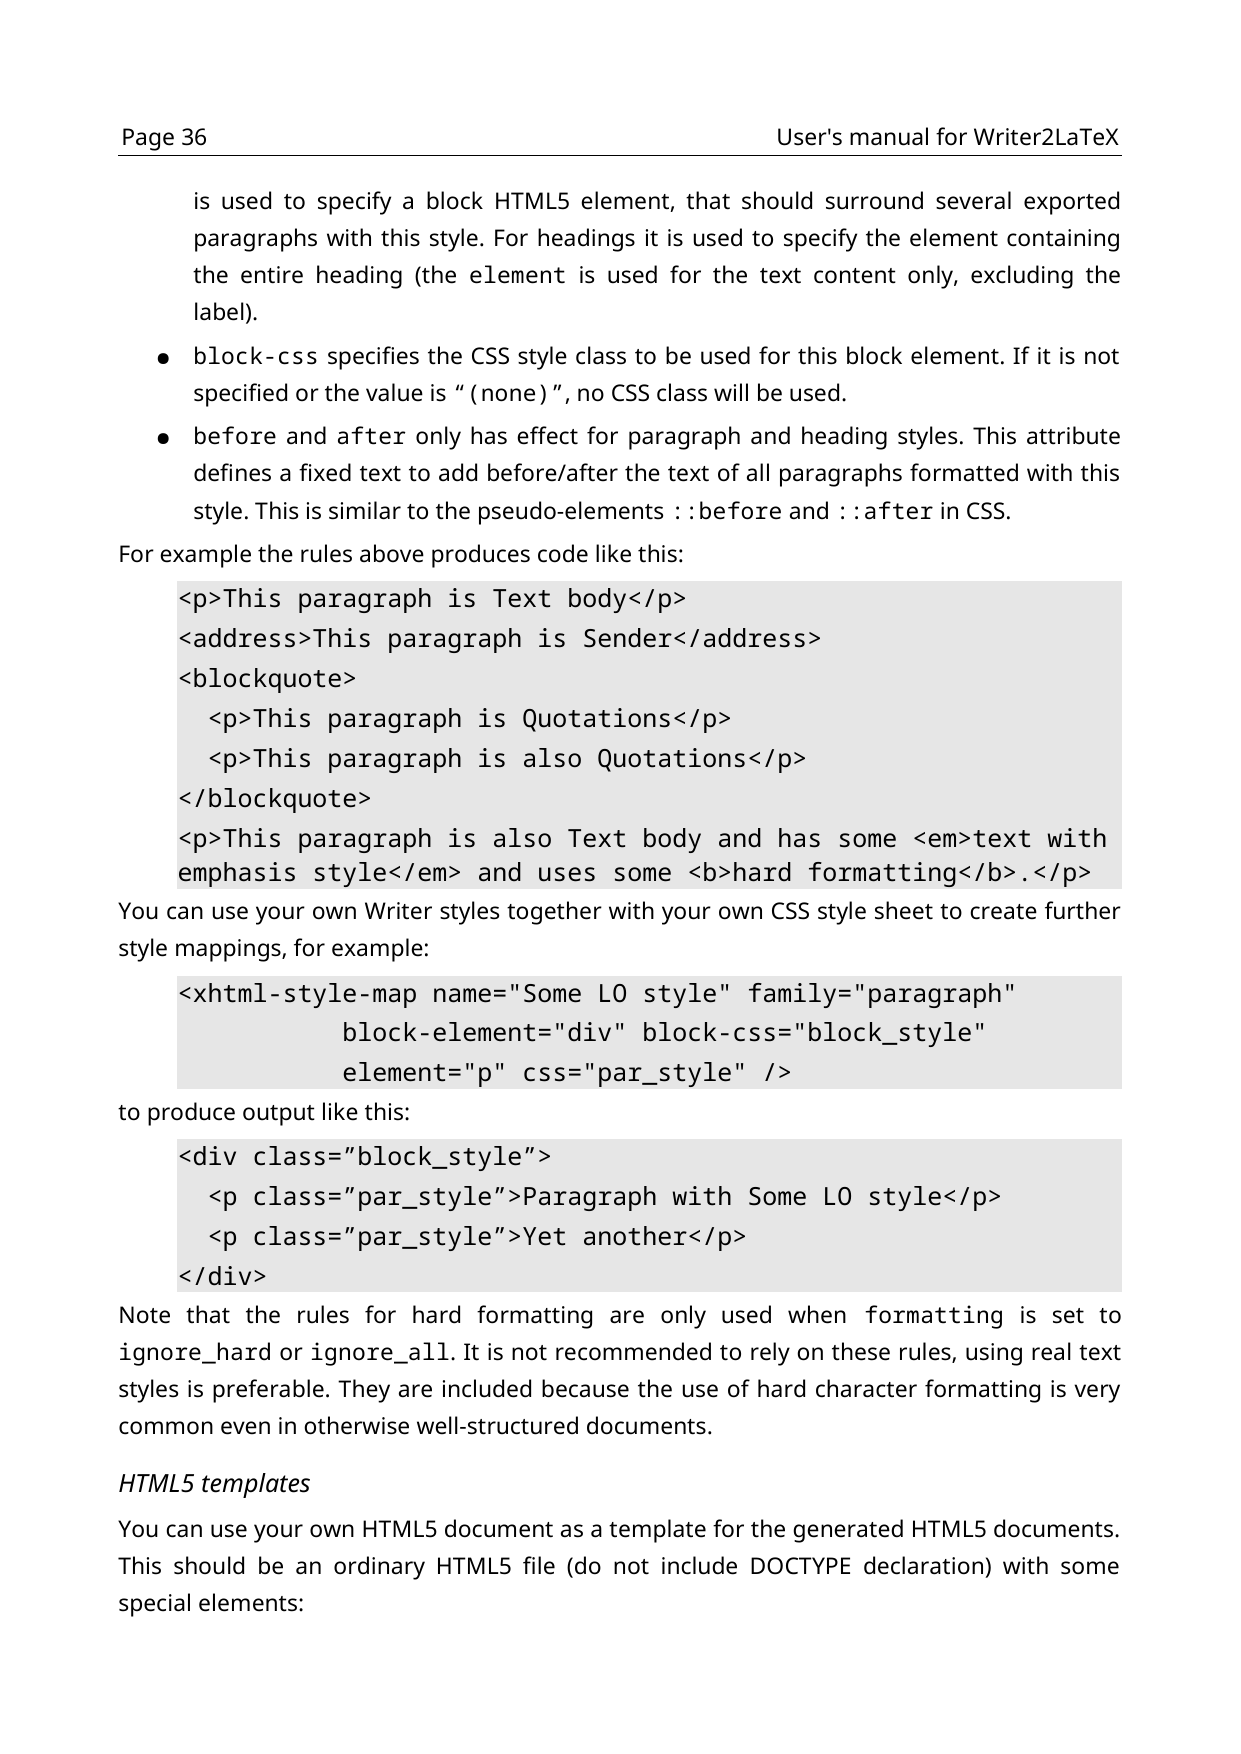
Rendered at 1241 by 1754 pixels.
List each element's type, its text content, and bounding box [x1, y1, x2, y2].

text <p>This paragraph is Quotations</p> [177, 701, 1122, 735]
text element="p" css="par_style" /> [177, 1055, 1122, 1089]
text Note that the rules for hard formatting are only used when formatting is set to ignore_hard or ignore_all. It is not recommended to rely on these rules, using real text styles is preferable. They are included because the use of hard character formatting is very common even in otherwise well-structured documents. [118, 1299, 1122, 1441]
text block-element="div" block-css="block_style" [177, 1015, 1122, 1049]
list block-css specifies the CSS style class to be used for this block element. If it is not specified or the value is “(none)”, no CSS class will be used. [156, 339, 1122, 408]
text to produce output like this: [118, 1095, 1122, 1126]
text <div class=”block_style”> [177, 1139, 1122, 1173]
text <p>This paragraph is also Text body and has some <em>text with emphasis style</em> and uses some <b>hard formatting</b>.</p> [177, 821, 1122, 889]
text <p class=”par_style”>Paragraph with Some LO style</p> [177, 1179, 1122, 1213]
text </blockquote> [177, 781, 1122, 815]
list is used to specify a block HTML5 element, that should surround several exported paragraphs with this style. For headings it is used to specify the element containing the entire heading (the element is used for the text content only, excluding the label). [156, 184, 1122, 327]
text <address>This paragraph is Sender</address> [177, 621, 1122, 655]
text <p>This paragraph is also Quotations</p> [177, 741, 1122, 775]
text <xhtml-style-map name="Some LO style" family="paragraph" [177, 976, 1122, 1009]
text <p>This paragraph is Text body</p> [177, 581, 1122, 615]
text You can use your own Writer styles together with your own CSS style sheet to create further style mappings, for example: [118, 895, 1122, 963]
text <p class=”par_style”>Yet another</p> [177, 1219, 1122, 1253]
text </div> [177, 1258, 1122, 1292]
text For example the rules above produces code like this: [118, 538, 1122, 569]
list before and after only has effect for paragraph and heading styles. This attribute defines a fixed text to add before/after the text of all paragraphs formatted with this style. This is similar to the pseudo-elements ::before and ::after in CSS. [156, 420, 1122, 526]
text <blockquote> [177, 661, 1122, 695]
subtitle HTML5 templates [118, 1466, 1122, 1500]
text You can use your own HTML5 document as a template for the generated HTML5 documents. This should be an ordinary HTML5 file (do not include DOCTYPE declaration) with some special elements: [118, 1513, 1122, 1618]
